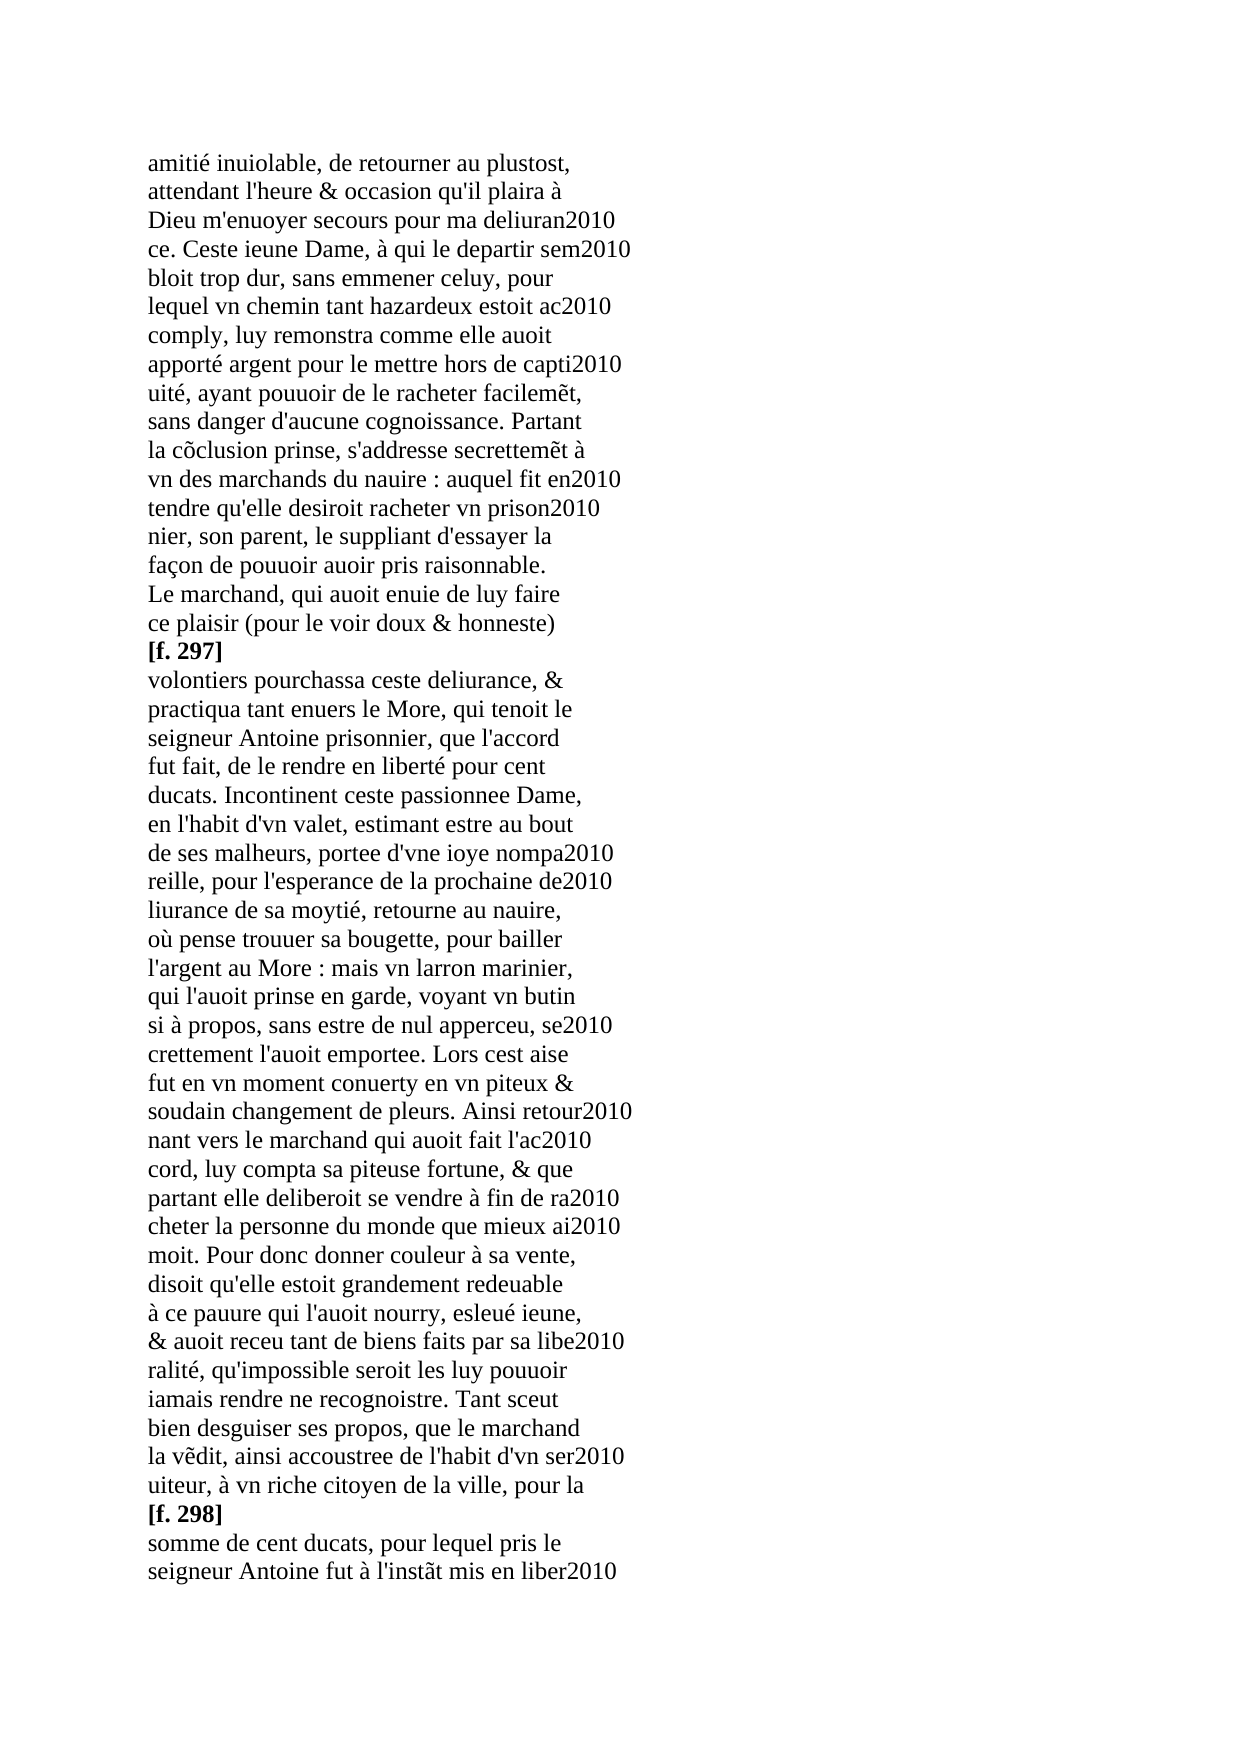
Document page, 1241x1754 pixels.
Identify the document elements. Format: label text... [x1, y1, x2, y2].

text amitié inuiolable, de retourner au plustost, attendant l'heure & occasion qu'il plaira à Dieu m'enuoyer secours pour ma deliuran2010 ce. Ceste ieune Dame, à qui le departir sem2010 bloit trop dur, sans emmener celuy, pour lequel vn chemin tant hazardeux estoit ac2010 comply, luy remonstra comme elle auoit apporté argent pour le mettre hors de capti2010 uité, ayant pouuoir de le racheter facilemẽt, sans danger d'aucune cognoissance. Partant la cõclusion prinse, s'addresse secrettemẽt à vn des marchands du nauire : auquel fit en2010 tendre qu'elle desiroit racheter vn prison2010 nier, son parent, le suppliant d'essayer la façon de pouuoir auoir pris raisonnable. Le marchand, qui auoit enuie de luy faire ce plaisir (pour le voir doux & honneste) [f. 297] volontiers pourchassa ceste deliurance, & practiqua tant enuers le More, qui tenoit le seigneur Antoine prisonnier, que l'accord fut fait, de le rendre en liberté pour cent ducats. Incontinent ceste passionnee Dame, en l'habit d'vn valet, estimant estre au bout de ses malheurs, portee d'vne ioye nompa2010 reille, pour l'esperance de la prochaine de2010 liurance de sa moytié, retourne au nauire, où pense trouuer sa bougette, pour bailler l'argent au More : mais vn larron marinier, qui l'auoit prinse en garde, voyant vn butin si à propos, sans estre de nul apperceu, se2010 crettement l'auoit emportee. Lors cest aise fut en vn moment conuerty en vn piteux & soudain changement de pleurs. Ainsi retour2010 nant vers le marchand qui auoit fait l'ac2010 cord, luy compta sa piteuse fortune, & que partant elle deliberoit se vendre à fin de ra2010 cheter la personne du monde que mieux ai2010 moit. Pour donc donner couleur à sa vente, disoit qu'elle estoit grandement redeuable à ce pauure qui l'auoit nourry, esleué ieune, & auoit receu tant de biens faits par sa libe2010 ralité, qu'impossible seroit les luy pouuoir iamais rendre ne recognoistre. Tant sceut bien desguiser ses propos, que le marchand la vẽdit, ainsi accoustree de l'habit d'vn ser2010 uiteur, à vn riche citoyen de la ville, pour la [f. 298] somme de cent ducats, pour lequel pris le seigneur Antoine fut à l'instãt mis en liber2010 [148, 148, 1093, 1585]
